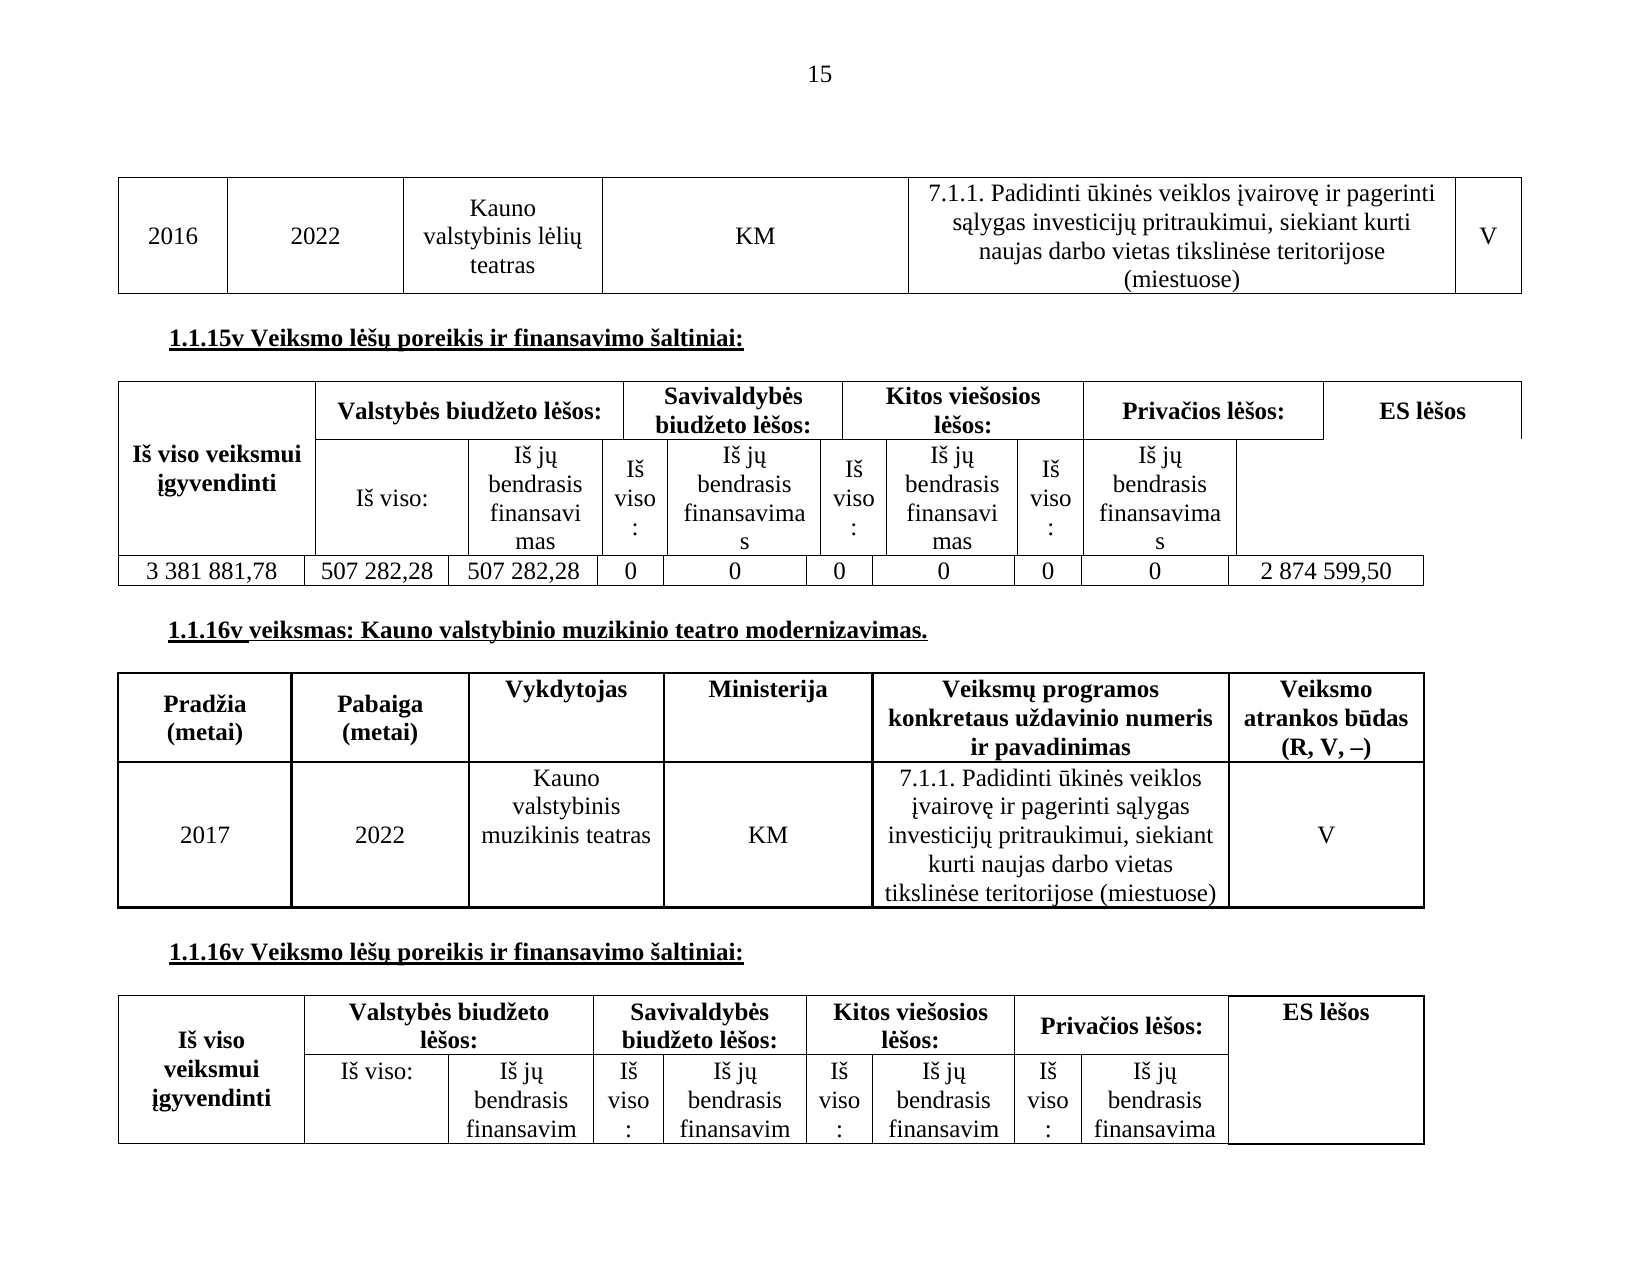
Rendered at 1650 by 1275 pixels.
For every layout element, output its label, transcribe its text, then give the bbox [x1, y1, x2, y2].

table_cell [1455, 995, 1477, 1054]
table_cell Iš viso veiksmui įgyvendinti [119, 382, 315, 555]
table_cell 2016 [119, 178, 227, 293]
table_cell [1424, 585, 1433, 672]
table_cell [1433, 761, 1455, 906]
table_cell [1477, 672, 1499, 761]
table_cell [1499, 1054, 1521, 1143]
table_cell [1424, 906, 1433, 995]
table_cell Vykdytojas [470, 674, 663, 761]
table_cell [1433, 672, 1455, 761]
table_cell Savivaldybės biudžeto lėšos: [624, 382, 842, 439]
table_cell ES lėšos [1324, 382, 1521, 439]
table_cell Iš jų bendrasis finansavima [1082, 1055, 1228, 1143]
table_cell Iš viso: [821, 440, 886, 555]
table_cell [1499, 995, 1521, 1054]
table_cell 0 [1082, 556, 1228, 585]
table_cell Iš jų bendrasis finansavimas [469, 440, 602, 555]
table_cell Iš jų bendrasis finansavim [873, 1055, 1014, 1143]
table_cell [1455, 1054, 1477, 1143]
table_cell 507 282,28 [305, 556, 448, 585]
table_cell 2017 [119, 763, 290, 906]
table_cell Ministerija [665, 674, 871, 761]
table_cell [1425, 995, 1433, 1054]
table_cell [1477, 555, 1499, 585]
table_cell [1424, 555, 1433, 585]
table_cell 1.1.16v veiksmas: Kauno valstybinio muzikinio teatro modernizavimas. [156, 586, 1423, 672]
table_cell [1477, 906, 1499, 995]
table_cell KM [665, 763, 871, 906]
table_cell ES lėšos [1229, 997, 1423, 1143]
table_cell 3 381 881,78 [119, 556, 304, 585]
table_cell [1433, 585, 1455, 672]
table_cell [1425, 672, 1433, 761]
table_cell Valstybės biudžeto lėšos: [305, 996, 593, 1054]
table_cell Privačios lėšos: [1084, 382, 1323, 439]
table_cell [1324, 439, 1346, 555]
table_cell 7.1.1. Padidinti ūkinės veiklos įvairovę ir pagerinti sąlygas investicijų pritraukimui, siekiant kurti naujas darbo vietas tikslinėse teritorijose (miestuose) [874, 763, 1228, 906]
table_cell [1455, 761, 1477, 906]
table_cell 0 [598, 556, 663, 585]
table_cell 1.1.16v Veiksmo lėšų poreikis ir finansavimo šaltiniai: [118, 909, 1423, 995]
table_cell [1477, 585, 1499, 672]
table_cell [1237, 440, 1258, 555]
table_cell [118, 586, 156, 672]
table_cell 0 [873, 556, 1014, 585]
table_cell [1433, 906, 1455, 995]
table_cell Iš jų bendrasis finansavimas [887, 440, 1017, 555]
table_cell Kauno valstybinis muzikinis teatras [470, 763, 663, 906]
table_cell Iš viso: [603, 440, 667, 555]
table_cell [1258, 440, 1280, 555]
table_cell 0 [807, 556, 872, 585]
table_cell Veiksmų programos konkretaus uždavinio numeris ir pavadinimas [874, 674, 1228, 761]
table_cell [1477, 1054, 1499, 1143]
table_cell [1455, 585, 1477, 672]
table_cell 0 [1015, 556, 1081, 585]
table_cell [1455, 672, 1477, 761]
table_cell [1477, 761, 1499, 906]
table_cell [1477, 995, 1499, 1054]
table_cell 7.1.1. Padidinti ūkinės veiklos įvairovę ir pagerinti sąlygas investicijų pritraukimui, siekiant kurti naujas darbo vietas tikslinėse teritorijose (miestuose) [909, 178, 1455, 293]
table_cell 507 282,28 [449, 556, 597, 585]
table_cell V [1230, 763, 1423, 906]
table_cell 2022 [228, 178, 403, 293]
table_cell Pabaiga (metai) [293, 674, 468, 761]
table_cell [1499, 555, 1521, 585]
table_cell Veiksmo atrankos būdas (R, V, –) [1230, 674, 1423, 761]
table_cell 2022 [293, 763, 468, 906]
table_cell [1499, 672, 1521, 761]
table_cell Iš jų bendrasis finansavimas [1084, 440, 1236, 555]
table_cell Iš viso: [316, 440, 468, 555]
table_cell 1.1.15v Veiksmo lėšų poreikis ir finansavimo šaltiniai: [118, 294, 1521, 381]
table_cell Iš jų bendrasis finansavim [664, 1055, 806, 1143]
table_cell [1499, 761, 1521, 906]
table_cell KM [603, 178, 908, 293]
table_cell [1302, 440, 1324, 555]
table_cell Kauno valstybinis lėlių teatras [404, 178, 602, 293]
table_cell Iš viso: [1018, 440, 1083, 555]
table_cell V [1456, 178, 1521, 293]
table_cell [1433, 1054, 1455, 1143]
table_cell Iš viso: [1015, 1055, 1081, 1143]
table_cell Iš viso veiksmui įgyvendinti [119, 996, 304, 1143]
table_cell 2 874 599,50 [1229, 556, 1423, 585]
table_cell Iš viso: [594, 1055, 663, 1143]
table_cell Savivaldybės biudžeto lėšos: [594, 996, 806, 1054]
table_cell Valstybės biudžeto lėšos: [316, 382, 623, 439]
table_cell [1499, 585, 1521, 672]
table_cell [1455, 555, 1477, 585]
table_cell [1499, 906, 1521, 995]
table_cell [1425, 761, 1433, 906]
table_cell Kitos viešosios lėšos: [807, 996, 1014, 1054]
table_cell [1433, 555, 1455, 585]
table_cell Iš jų bendrasis finansavim [449, 1055, 593, 1143]
table_cell Iš viso: [807, 1055, 872, 1143]
table_cell Privačios lėšos: [1015, 996, 1228, 1054]
table_cell [1425, 1054, 1433, 1143]
table_cell Iš jų bendrasis finansavimas [668, 440, 820, 555]
table_cell [1433, 995, 1455, 1054]
table_cell Kitos viešosios lėšos: [843, 382, 1083, 439]
table_cell Pradžia (metai) [119, 674, 290, 761]
table_cell [1280, 440, 1302, 555]
table_cell [1455, 906, 1477, 995]
table_cell 0 [664, 556, 806, 585]
table_cell Iš viso: [305, 1055, 448, 1143]
